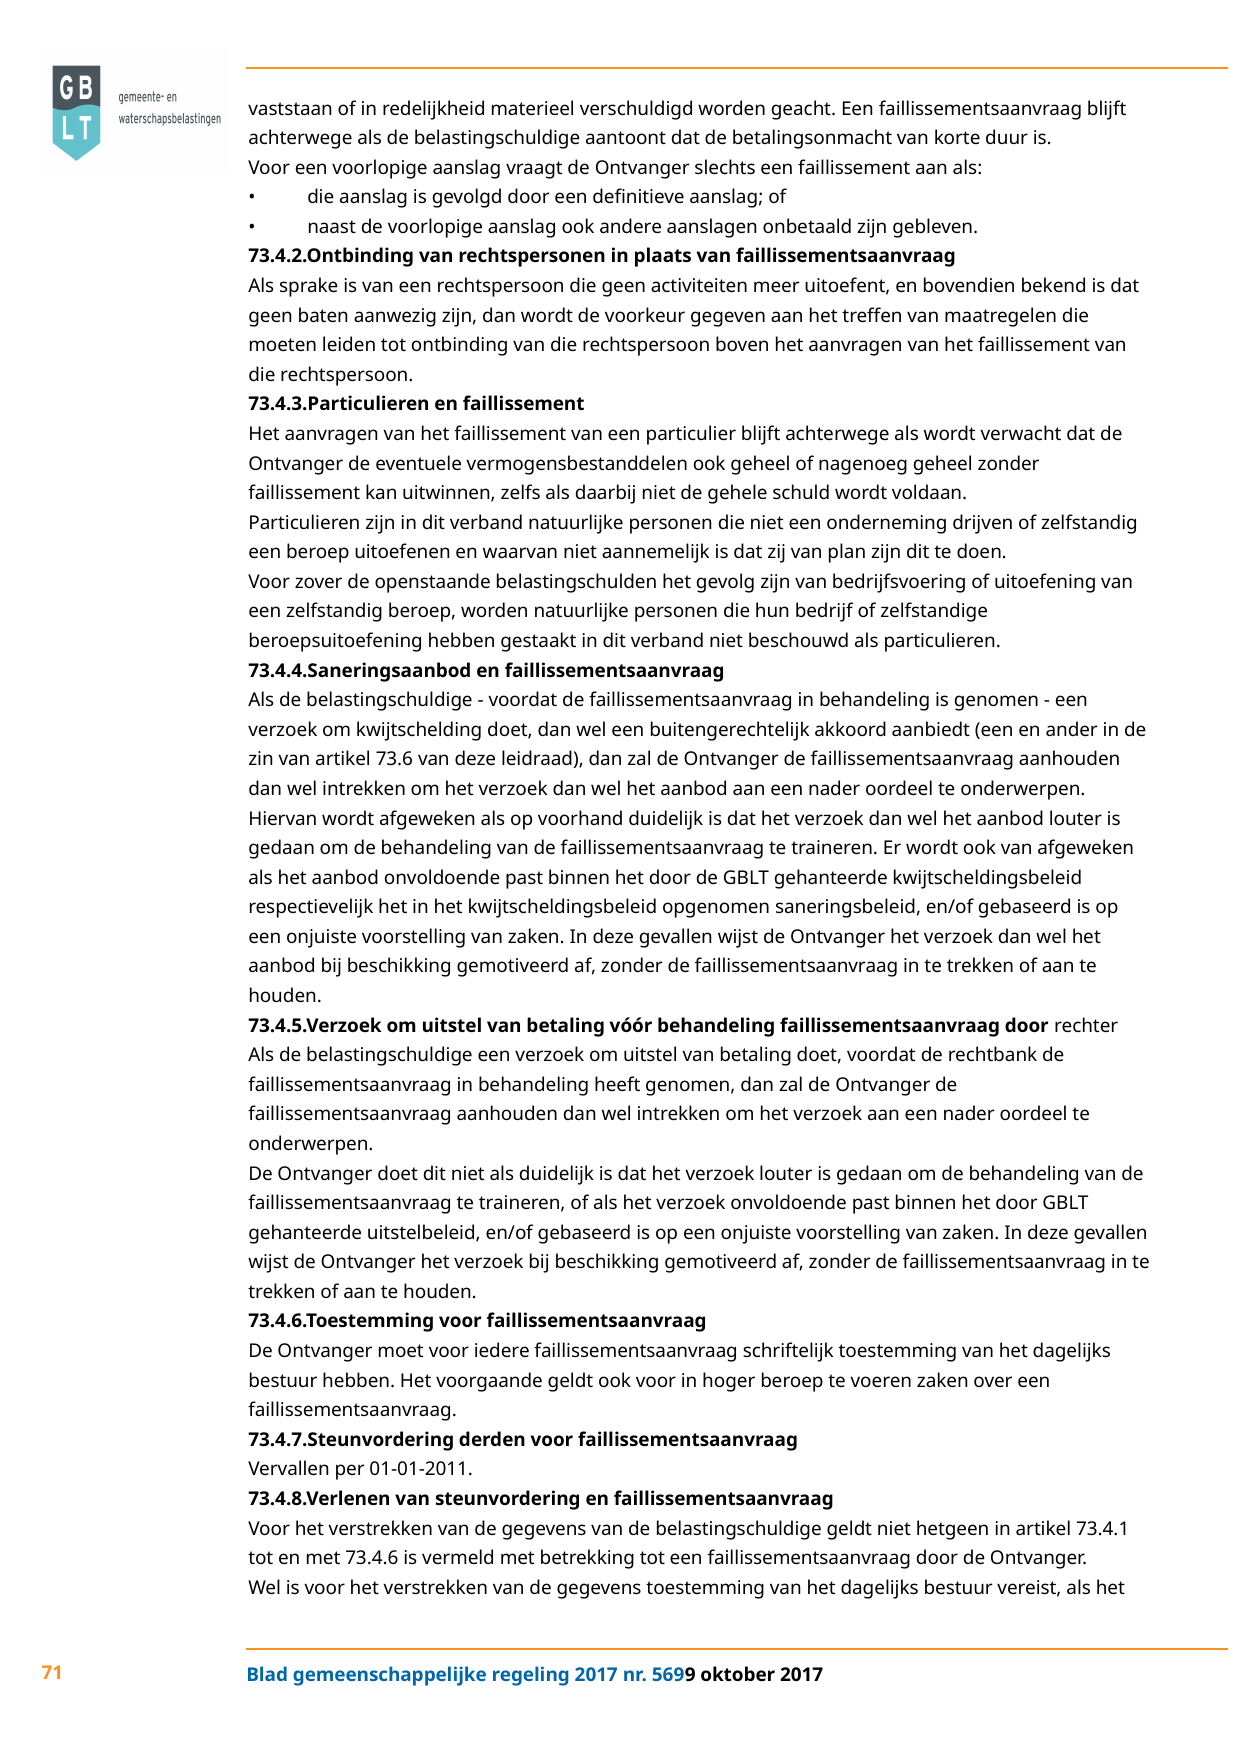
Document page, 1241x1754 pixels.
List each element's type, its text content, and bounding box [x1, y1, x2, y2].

text 73.4.4.Saneringsaanbod en faillissementsaanvraag [248, 657, 1152, 683]
text 73.4.5.Verzoek om uitstel van betaling vóór behandeling faillissementsaanvraag door rechter [248, 1012, 1152, 1038]
text De Ontvanger doet dit niet als duidelijk is dat het verzoek louter is gedaan om de behandeling van de faillissementsaanvraag te traineren, of als het verzoek onvoldoende past binnen het door GBLT gehanteerde uitstelbeleid, en/of gebaseerd is op een onjuiste voorstelling van zaken. In deze gevallen wijst de Ontvanger het verzoek bij beschikking gemotiveerd af, zonder de faillissementsaanvraag in te trekken of aan te houden. [248, 1160, 1152, 1304]
text De Ontvanger moet voor iedere faillissementsaanvraag schriftelijk toestemming van het dagelijks bestuur hebben. Het voorgaande geldt ook voor in hoger beroep te voeren zaken over een faillissementsaanvraag. [248, 1337, 1152, 1422]
list die aanslag is gevolgd door een definitieve aanslag; of [248, 183, 1152, 209]
text vaststaan of in redelijkheid materieel verschuldigd worden geacht. Een faillissementsaanvraag blijft achterwege als de belastingschuldige aantoont dat de betalingsonmacht van korte duur is. [248, 95, 1152, 150]
text Het aanvragen van het faillissement van een particulier blijft achterwege als wordt verwacht dat de Ontvanger de eventuele vermogensbestanddelen ook geheel of nagenoeg geheel zonder faillissement kan uitwinnen, zelfs als daarbij niet de gehele schuld wordt voldaan. [248, 420, 1152, 505]
text Wel is voor het verstrekken van de gegevens toestemming van het dagelijks bestuur vereist, als het [248, 1574, 1152, 1600]
text Als de belastingschuldige - voordat de faillissementsaanvraag in behandeling is genomen - een verzoek om kwijtschelding doet, dan wel een buitengerechtelijk akkoord aanbiedt (een en ander in de zin van artikel 73.6 van deze leidraad), dan zal de Ontvanger de faillissementsaanvraag aanhouden dan wel intrekken om het verzoek dan wel het aanbod aan een nader oordeel te onderwerpen. [248, 686, 1152, 801]
text 73.4.3.Particulieren en faillissement [248, 391, 1152, 416]
text Vervallen per 01-01-2011. [248, 1456, 1152, 1481]
text Als sprake is van een rechtspersoon die geen activiteiten meer uitoefent, en bovendien bekend is dat geen baten aanwezig zijn, dan wordt de voorkeur gegeven aan het treffen van maatregelen die moeten leiden tot ontbinding van die rechtspersoon boven het aanvragen van het faillissement van die rechtspersoon. [248, 272, 1152, 387]
text Particulieren zijn in dit verband natuurlijke personen die niet een onderneming drijven of zelfstandig een beroep uitoefenen en waarvan niet aannemelijk is dat zij van plan zijn dit te doen. [248, 509, 1152, 564]
picture [41, 47, 231, 172]
text Voor een voorlopige aanslag vraagt de Ontvanger slechts een faillissement aan als: [248, 154, 1152, 180]
text 73.4.2.Ontbinding van rechtspersonen in plaats van faillissementsaanvraag [248, 243, 1152, 268]
text 73.4.8.Verlenen van steunvordering en faillissementsaanvraag [248, 1485, 1152, 1511]
text Voor zover de openstaande belastingschulden het gevolg zijn van bedrijfsvoering of uitoefening van een zelfstandig beroep, worden natuurlijke personen die hun bedrijf of zelfstandige beroepsuitoefening hebben gestaakt in dit verband niet beschouwd als particulieren. [248, 568, 1152, 653]
text 73.4.7.Steunvordering derden voor faillissementsaanvraag [248, 1426, 1152, 1452]
text 73.4.6.Toestemming voor faillissementsaanvraag [248, 1308, 1152, 1333]
text Hiervan wordt afgeweken als op voorhand duidelijk is dat het verzoek dan wel het aanbod louter is gedaan om de behandeling van de faillissementsaanvraag te traineren. Er wordt ook van afgeweken als het aanbod onvoldoende past binnen het door de GBLT gehanteerde kwijtscheldingsbeleid respectievelijk het in het kwijtscheldingsbeleid opgenomen saneringsbeleid, en/of gebaseerd is op een onjuiste voorstelling van zaken. In deze gevallen wijst de Ontvanger het verzoek dan wel het aanbod bij beschikking gemotiveerd af, zonder de faillissementsaanvraag in te trekken of aan te houden. [248, 805, 1152, 1008]
list naast de voorlopige aanslag ook andere aanslagen onbetaald zijn gebleven. [248, 213, 1152, 239]
text Als de belastingschuldige een verzoek om uitstel van betaling doet, voordat de rechtbank de faillissementsaanvraag in behandeling heeft genomen, dan zal de Ontvanger de faillissementsaanvraag aanhouden dan wel intrekken om het verzoek aan een nader oordeel te onderwerpen. [248, 1041, 1152, 1156]
text Voor het verstrekken van de gegevens van de belastingschuldige geldt niet hetgeen in artikel 73.4.1 tot en met 73.4.6 is vermeld met betrekking tot een faillissementsaanvraag door de Ontvanger. [248, 1515, 1152, 1570]
